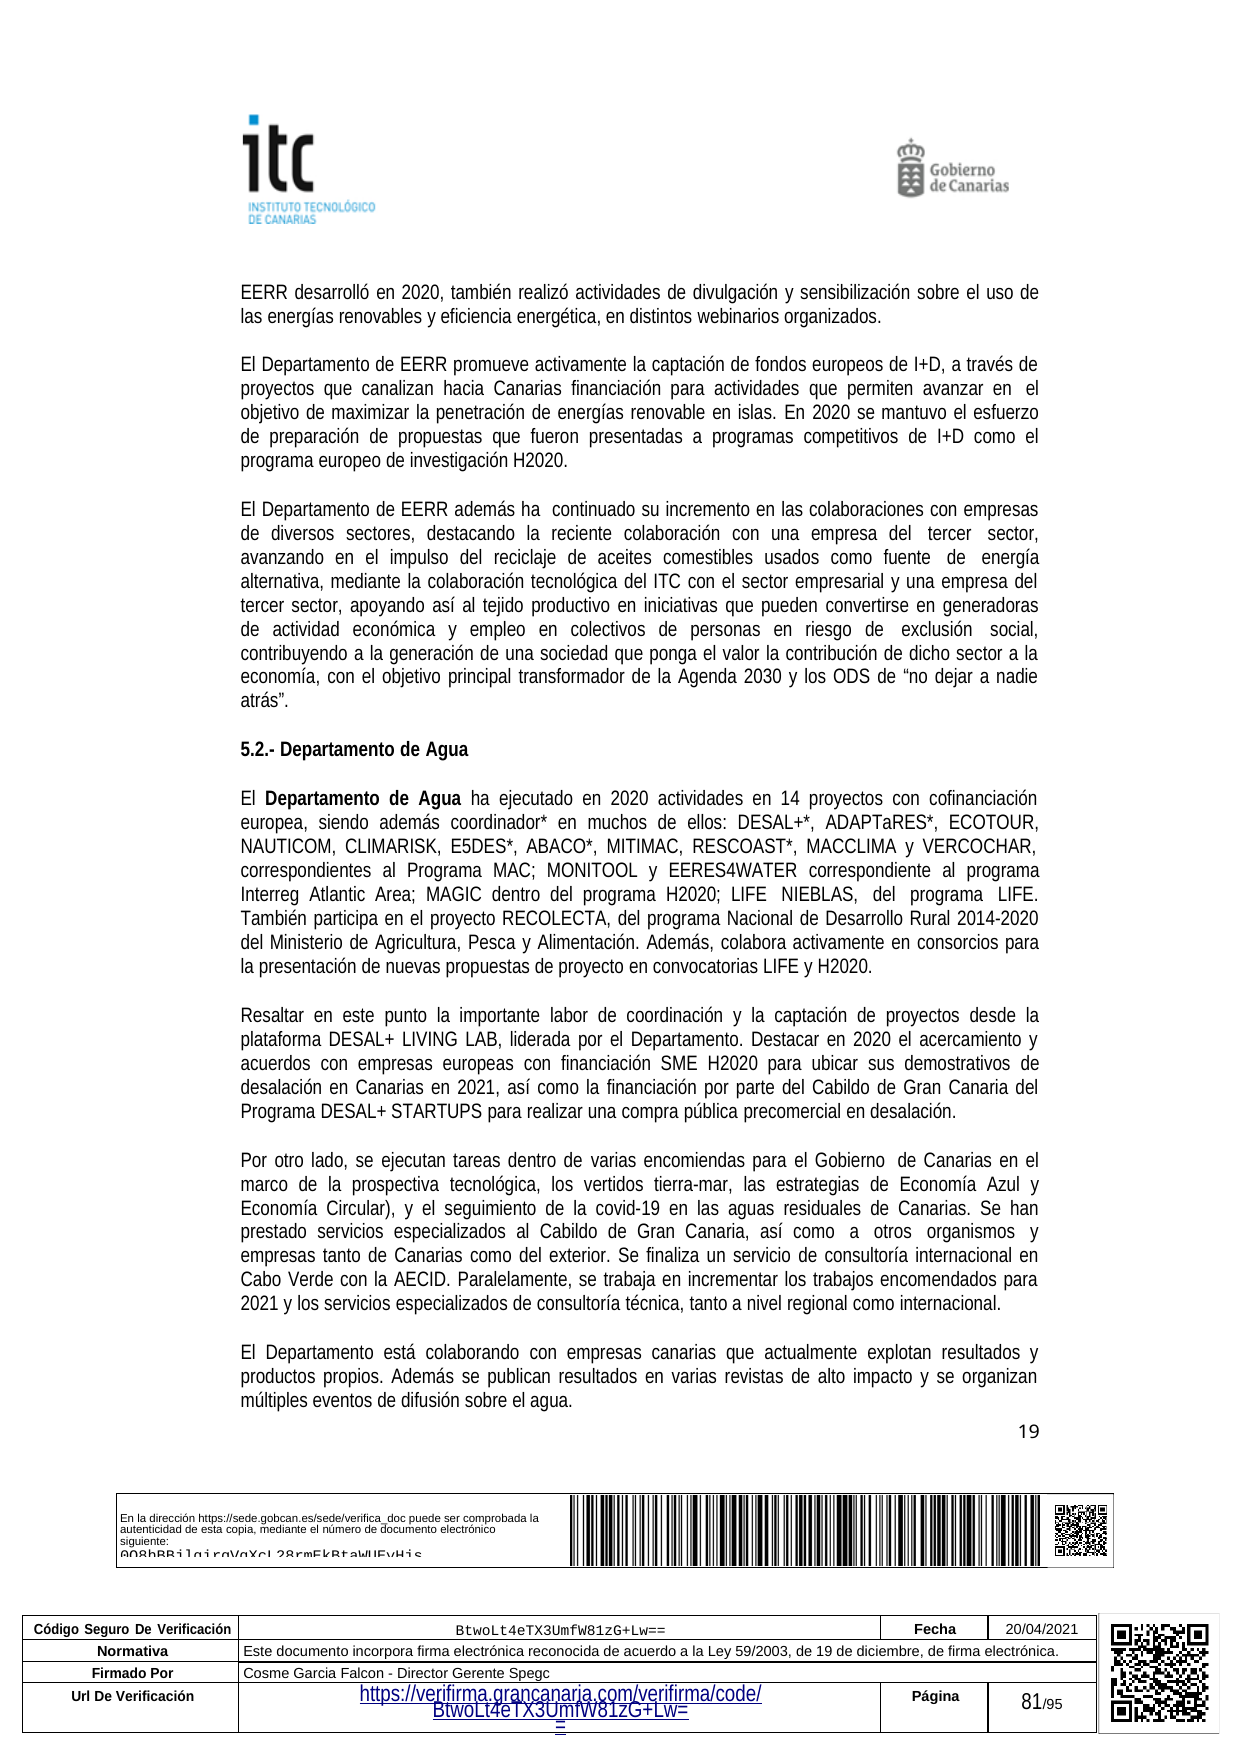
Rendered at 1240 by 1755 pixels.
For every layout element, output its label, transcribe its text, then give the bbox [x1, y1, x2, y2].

text El Departamento de EERR promueve activamente la captación de fondos europeos de I+D, a través de proyectos que canalizan hacia Canarias financiación para actividades que permiten avanzar en el objetivo de maximizar la penetración de energías renovable en islas. En 2020 se mantuvo el esfuerzo de preparación de propuestas que fueron presentadas a programas competitivos de I+D como el programa europeo de investigación H2020. [240, 352, 1039, 472]
text Resaltar en este punto la importante labor de coordinación y la captación de proyectos desde la plataforma DESAL+ LIVING LAB, liderada por el Departamento. Destacar en 2020 el acercamiento y acuerdos con empresas europeas con financiación SME H2020 para ubicar sus demostrativos de desalación en Canarias en 2021, así como la financiación por parte del Cabildo de Gran Canaria del Programa DESAL+ STARTUPS para realizar una compra pública precomercial en desalación. [240, 1003, 1039, 1122]
text El Departamento de Agua ha ejecutado en 2020 actividades en 14 proyectos con cofinanciación europea, siendo además coordinador* en muchos de ellos: DESAL+*, ADAPTaRES*, ECOTOUR, NAUTICOM, CLIMARISK, E5DES*, ABACO*, MITIMAC, RESCOAST*, MACCLIMA y VERCOCHAR, [240, 786, 1039, 858]
subtitle 5.2.- Departamento de Agua [240, 737, 1125, 761]
text 19 [10, 1419, 1039, 1444]
text El Departamento de EERR además ha continuado su incremento en las colaboraciones con empresas de diversos sectores, destacando la reciente colaboración con una empresa del tercer sector, avanzando en el impulso del reciclaje de aceites comestibles usados como fuente de energía alternativa, mediante la colaboración tecnológica del ITC con el sector empresarial y una empresa del tercer sector, apoyando así al tejido productivo en iniciativas que pueden convertirse en generadoras de actividad económica y empleo en colectivos de personas en riesgo de exclusión social, contribuyendo a la generación de una sociedad que ponga el valor la contribución de dicho sector a la economía, con el objetivo principal transformador de la Agenda 2030 y los ODS de “no dejar a nadie atrás”. [240, 497, 1039, 712]
text El Departamento está colaborando con empresas canarias que actualmente explotan resultados y productos propios. Además se publican resultados en varias revistas de alto impacto y se organizan múltiples eventos de difusión sobre el agua. [240, 1340, 1039, 1412]
text Por otro lado, se ejecutan tareas dentro de varias encomiendas para el Gobierno de Canarias en el marco de la prospectiva tecnológica, los vertidos tierra-mar, las estrategias de Economía Azul y Economía Circular), y el seguimiento de la covid-19 en las aguas residuales de Canarias. Se han prestado servicios especializados al Cabildo de Gran Canaria, así como a otros organismos y empresas tanto de Canarias como del exterior. Se finaliza un servicio de consultoría internacional en Cabo Verde con la AECID. Paralelamente, se trabaja en incrementar los trabajos encomendados para 2021 y los servicios especializados de consultoría técnica, tanto a nivel regional como internacional. [240, 1147, 1039, 1315]
text EERR desarrolló en 2020, también realizó actividades de divulgación y sensibilización sobre el uso de las energías renovables y eficiencia energética, en distintos webinarios organizados. [240, 280, 1039, 328]
text correspondientes al Programa MAC; MONITOOL y EERES4WATER correspondiente al programa Interreg Atlantic Area; MAGIC dentro del programa H2020; LIFE NIEBLAS, del programa LIFE. También participa en el proyecto RECOLECTA, del programa Nacional de Desarrollo Rural 2014-2020 del Ministerio de Agricultura, Pesca y Alimentación. Además, colabora activamente en consorcios para la presentación de nuevas propuestas de proyecto en convocatorias LIFE y H2020. [240, 858, 1039, 978]
